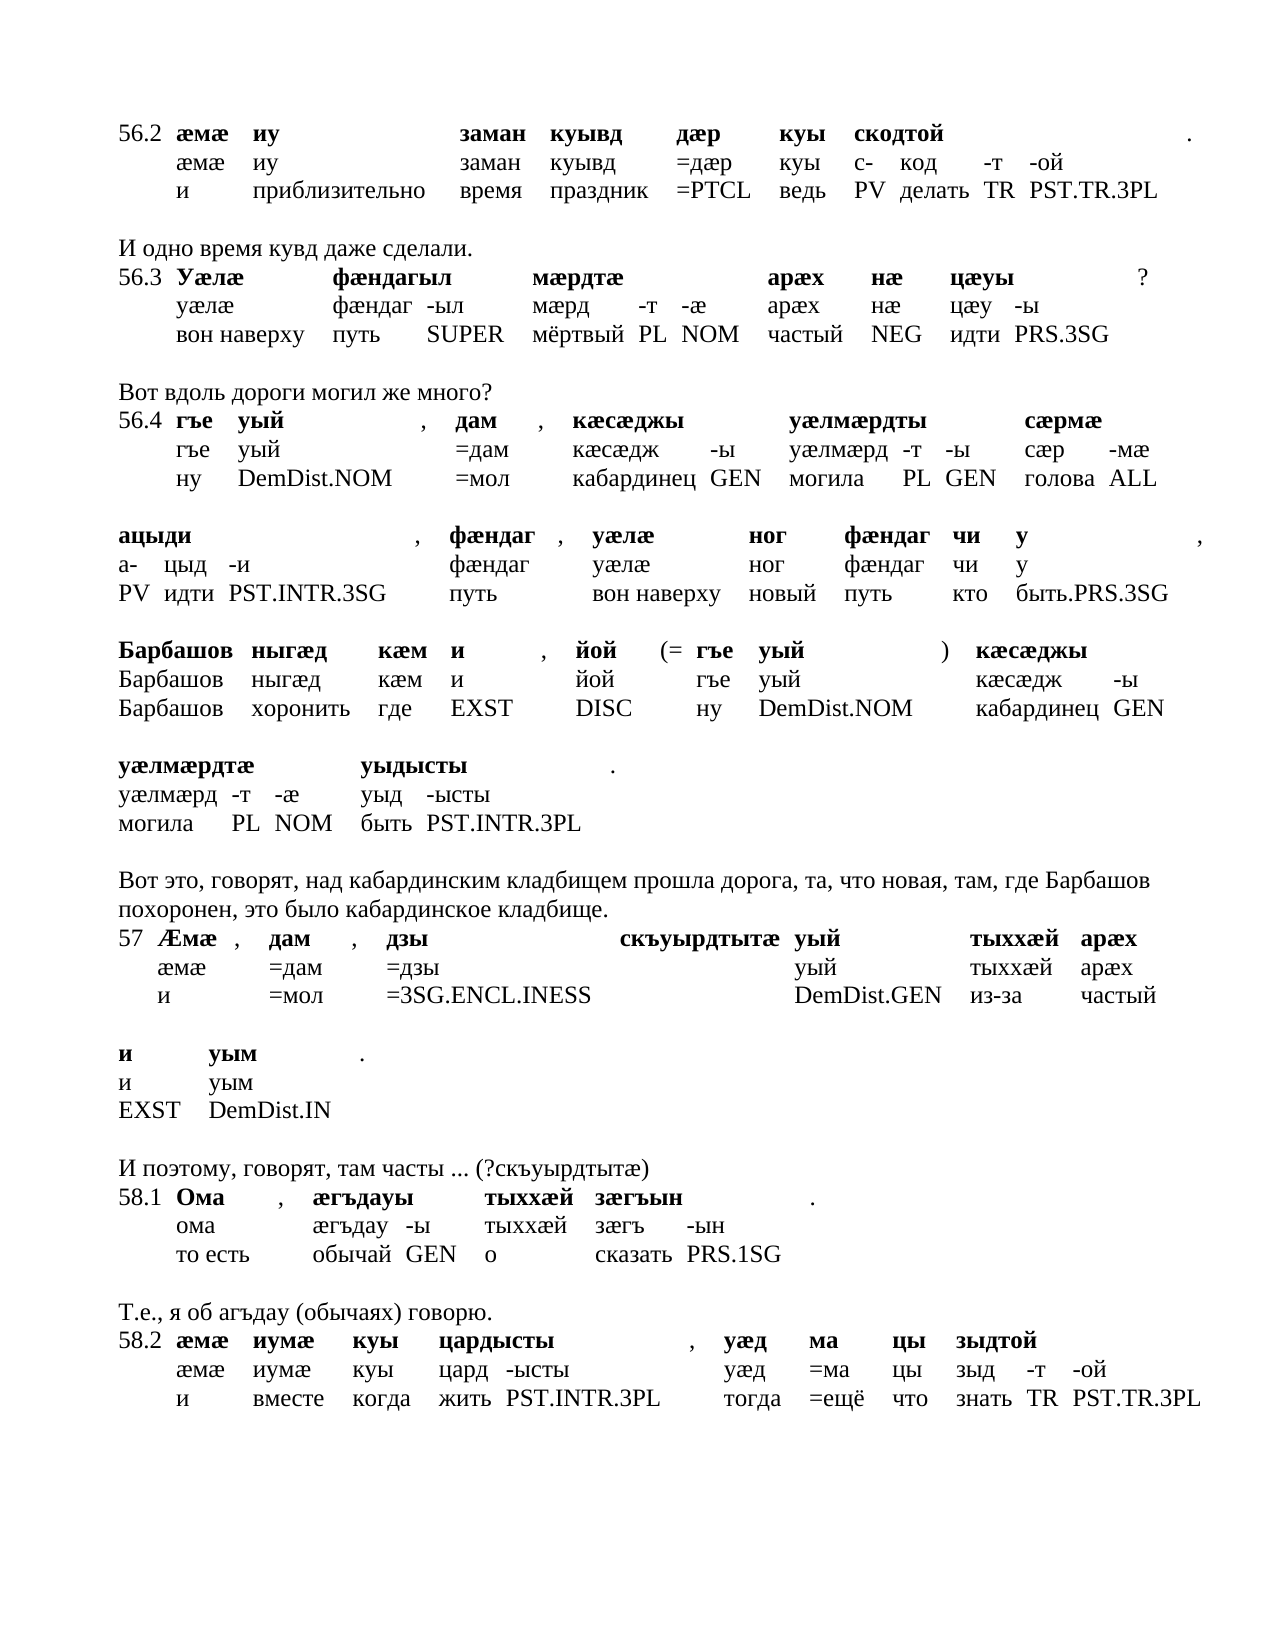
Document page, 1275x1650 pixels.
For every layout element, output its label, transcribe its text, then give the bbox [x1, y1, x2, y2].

text и [176, 176, 225, 204]
text и [118, 1067, 181, 1096]
text из-за [970, 981, 1053, 1009]
text ну [176, 463, 210, 492]
text -т [231, 779, 261, 808]
text =дам [269, 952, 324, 981]
text частый [767, 319, 843, 348]
text гъе [696, 664, 731, 693]
text 58.1 [118, 1182, 162, 1211]
text быть.PRS.3SG [1016, 578, 1169, 607]
text -ы [405, 1211, 457, 1239]
text иу [253, 147, 432, 176]
text скодтой [854, 118, 1172, 147]
text 56.2 [118, 118, 162, 147]
text иумæ [253, 1326, 338, 1354]
text , [689, 1326, 710, 1354]
text путь [332, 319, 413, 348]
text мёртвый [532, 319, 624, 348]
text DISC [575, 693, 632, 722]
text 58.2 [118, 1326, 162, 1354]
text у [1016, 521, 1183, 549]
text -т [1026, 1354, 1058, 1383]
text кæсæдж [976, 664, 1099, 693]
text уый [238, 434, 393, 463]
text зыдтой [956, 1326, 1215, 1354]
text тыххæй [484, 1211, 567, 1239]
text GEN [1113, 693, 1164, 722]
text арæх [1080, 952, 1156, 981]
text кæм [378, 636, 437, 664]
text йой [575, 636, 646, 664]
text ома [176, 1211, 250, 1239]
text обычай [312, 1239, 392, 1268]
text уыд [360, 779, 412, 808]
text PST.INTR.3PL [426, 808, 582, 837]
text идти [164, 578, 214, 607]
text =мол [269, 981, 324, 1009]
text ‎‎Вот это, говорят, над кабардинским кладбищем прошла дорога, та, что новая, там, где Барбашов похоронен, это было кабардинское кладбище. [118, 866, 1249, 923]
text Барбашов [118, 636, 237, 664]
text PST.INTR.3PL [506, 1383, 661, 1412]
text голова [1024, 463, 1095, 492]
text -ы [945, 434, 997, 463]
text праздник [550, 176, 648, 204]
text уый [238, 406, 407, 434]
text . [359, 1038, 380, 1067]
text цы [892, 1354, 928, 1383]
text -ыл [426, 291, 504, 319]
text ведь [779, 176, 826, 204]
text могила [789, 463, 888, 492]
text -æ [274, 779, 333, 808]
text идти [950, 319, 1000, 348]
text иу [253, 118, 446, 147]
text арæх [767, 262, 857, 291]
text PRS.1SG [686, 1239, 782, 1268]
text йой [575, 664, 632, 693]
text куы [352, 1354, 411, 1383]
text ? [1137, 262, 1158, 291]
text PRS.3SG [1014, 319, 1109, 348]
text тыххæй [484, 1182, 581, 1211]
text æмæ [176, 147, 225, 176]
text -мæ [1109, 434, 1157, 463]
text 57 [118, 923, 143, 952]
text æмæ [176, 118, 239, 147]
text TR [983, 176, 1015, 204]
text и [450, 664, 513, 693]
text скъуырдтытæ [619, 923, 780, 952]
text =PTCL [676, 176, 751, 204]
text GEN [945, 463, 997, 492]
text вместе [253, 1383, 324, 1412]
text =дзы [386, 952, 592, 981]
text дæр [676, 118, 765, 147]
text -ысты [426, 779, 582, 808]
text уæлæ [592, 549, 721, 578]
text хоронить [251, 693, 350, 722]
text æмæ [157, 952, 206, 981]
text время [459, 176, 522, 204]
text уæлмæрдты [789, 406, 1011, 434]
text уæлмæрд [789, 434, 888, 463]
text путь [449, 578, 529, 607]
text Уæлæ [176, 262, 318, 291]
text . [809, 1182, 830, 1211]
text знать [956, 1383, 1013, 1412]
text мæрд [532, 291, 624, 319]
text а- [118, 549, 150, 578]
text уый [758, 664, 913, 693]
text уæд [724, 1326, 795, 1354]
text DemDist.NOM [758, 693, 913, 722]
text фæндаг [449, 521, 543, 549]
text PST.TR.3PL [1029, 176, 1158, 204]
text где [378, 693, 423, 722]
text EXST [118, 1096, 181, 1124]
text кто [952, 578, 988, 607]
text уый [794, 923, 956, 952]
text =мол [455, 463, 510, 492]
text æгъдау [312, 1211, 392, 1239]
text Вот вдоль дороги могил же много? [118, 377, 1249, 406]
text фæндаг [844, 549, 924, 578]
text æмæ [176, 1326, 239, 1354]
text -т [638, 291, 667, 319]
text ма [809, 1326, 878, 1354]
text фæндаг [449, 549, 529, 578]
text сæр [1024, 434, 1095, 463]
text Ома [176, 1182, 264, 1211]
text чи [952, 549, 988, 578]
text , [538, 406, 559, 434]
text кæсæдж [572, 434, 696, 463]
text фæндагыл [332, 262, 518, 291]
text и [450, 636, 527, 664]
text Барбашов [118, 693, 223, 722]
text тогда [724, 1383, 781, 1412]
text NEG [871, 319, 922, 348]
text нæ [871, 291, 922, 319]
text код [900, 147, 969, 176]
text зыд [956, 1354, 1013, 1383]
text -ы [710, 434, 761, 463]
text , [557, 521, 578, 549]
text цыд [164, 549, 214, 578]
text DemDist.GEN [794, 981, 942, 1009]
text -ы [1113, 664, 1164, 693]
text куы [779, 118, 840, 147]
text И поэтому, говорят, там часты ... (?скъуырдтытæ) [118, 1153, 1249, 1182]
text ) [941, 636, 962, 664]
text иумæ [253, 1354, 324, 1383]
text PV [118, 578, 150, 607]
text дзы [386, 923, 606, 952]
text SUPER [426, 319, 504, 348]
text =дам [455, 434, 510, 463]
text уый [794, 952, 942, 981]
text . [1186, 118, 1207, 147]
text куы [352, 1326, 425, 1354]
text И одно время кувд даже сделали. [118, 233, 1249, 262]
text уæлмæрд [118, 779, 218, 808]
text 56.3 [118, 262, 162, 291]
text цæу [950, 291, 1000, 319]
text (= [660, 636, 682, 664]
text цард [439, 1354, 492, 1383]
text цы [892, 1326, 942, 1354]
text мæрдтæ [532, 262, 753, 291]
text -ысты [506, 1354, 661, 1383]
text , [234, 923, 255, 952]
text =ма [809, 1354, 864, 1383]
text чи [952, 521, 1002, 549]
text -ын [686, 1211, 782, 1239]
text арæх [1080, 923, 1170, 952]
text о [484, 1239, 567, 1268]
text 56.4 [118, 406, 162, 434]
text PL [231, 808, 261, 837]
text быть [360, 808, 412, 837]
text уæд [724, 1354, 781, 1383]
text PV [854, 176, 886, 204]
text и [157, 981, 206, 1009]
text у [1016, 549, 1169, 578]
text приблизительно [253, 176, 432, 204]
text GEN [710, 463, 761, 492]
text ну [696, 693, 731, 722]
text тыххæй [970, 923, 1067, 952]
text -т [902, 434, 931, 463]
text кабардинец [572, 463, 696, 492]
text Æмæ [157, 923, 220, 952]
text гъе [696, 636, 744, 664]
text гъе [176, 406, 224, 434]
text PL [638, 319, 667, 348]
text уым [208, 1067, 331, 1096]
text сказать [595, 1239, 673, 1268]
text вон наверху [176, 319, 305, 348]
text куывд [550, 118, 662, 147]
text æгъдауы [312, 1182, 471, 1211]
text , [420, 406, 441, 434]
text уым [208, 1038, 345, 1067]
text путь [844, 578, 924, 607]
text кæсæджы [572, 406, 775, 434]
text цæуы [950, 262, 1123, 291]
text кабардинец [976, 693, 1099, 722]
text нæ [871, 262, 936, 291]
text DemDist.IN [208, 1096, 331, 1124]
text кæм [378, 664, 423, 693]
text ног [748, 521, 830, 549]
text PST.TR.3PL [1072, 1383, 1202, 1412]
text уæлмæрдтæ [118, 751, 347, 779]
text что [892, 1383, 928, 1412]
text и [118, 1038, 194, 1067]
text арæх [767, 291, 843, 319]
text DemDist.NOM [238, 463, 393, 492]
text заман [459, 147, 522, 176]
text то есть [176, 1239, 250, 1268]
text ныгæд [251, 636, 364, 664]
text , [541, 636, 562, 664]
text кæсæджы [976, 636, 1178, 664]
text зæгъын [595, 1182, 796, 1211]
text -и [228, 549, 387, 578]
text , [1197, 521, 1218, 549]
text частый [1080, 981, 1156, 1009]
text =ещё [809, 1383, 864, 1412]
text с- [854, 147, 886, 176]
text и [176, 1383, 225, 1412]
text -ы [1014, 291, 1109, 319]
text -æ [681, 291, 739, 319]
text , [351, 923, 372, 952]
text дам [269, 923, 337, 952]
text делать [900, 176, 969, 204]
text уый [758, 636, 927, 664]
text заман [459, 118, 536, 147]
text GEN [405, 1239, 457, 1268]
text гъе [176, 434, 210, 463]
text фæндаг [844, 521, 938, 549]
text жить [439, 1383, 492, 1412]
text зæгъ [595, 1211, 673, 1239]
text уыдысты [360, 751, 596, 779]
text куывд [550, 147, 648, 176]
text =дæр [676, 147, 751, 176]
text новый [748, 578, 817, 607]
text -т [983, 147, 1015, 176]
text цардысты [439, 1326, 675, 1354]
text могила [118, 808, 218, 837]
text PL [902, 463, 931, 492]
text NOM [681, 319, 739, 348]
text NOM [274, 808, 333, 837]
text -ой [1072, 1354, 1202, 1383]
text æмæ [176, 1354, 225, 1383]
text ныгæд [251, 664, 350, 693]
text . [609, 751, 631, 779]
text =3SG.ENCL.INESS [386, 981, 592, 1009]
text фæндаг [332, 291, 413, 319]
text вон наверху [592, 578, 721, 607]
text -ой [1029, 147, 1158, 176]
text ног [748, 549, 817, 578]
text , [414, 521, 435, 549]
text Т.е., я об агъдау (обычаях) говорю. [118, 1297, 1249, 1326]
text уæлæ [592, 521, 735, 549]
text уæлæ [176, 291, 305, 319]
text PST.INTR.3SG [228, 578, 387, 607]
text EXST [450, 693, 513, 722]
text TR [1026, 1383, 1058, 1412]
text тыххæй [970, 952, 1053, 981]
text ALL [1109, 463, 1157, 492]
text куы [779, 147, 826, 176]
text сæрмæ [1024, 406, 1171, 434]
text ацыди [118, 521, 401, 549]
text , [278, 1182, 299, 1211]
text когда [352, 1383, 411, 1412]
text дам [455, 406, 524, 434]
text Барбашов [118, 664, 223, 693]
